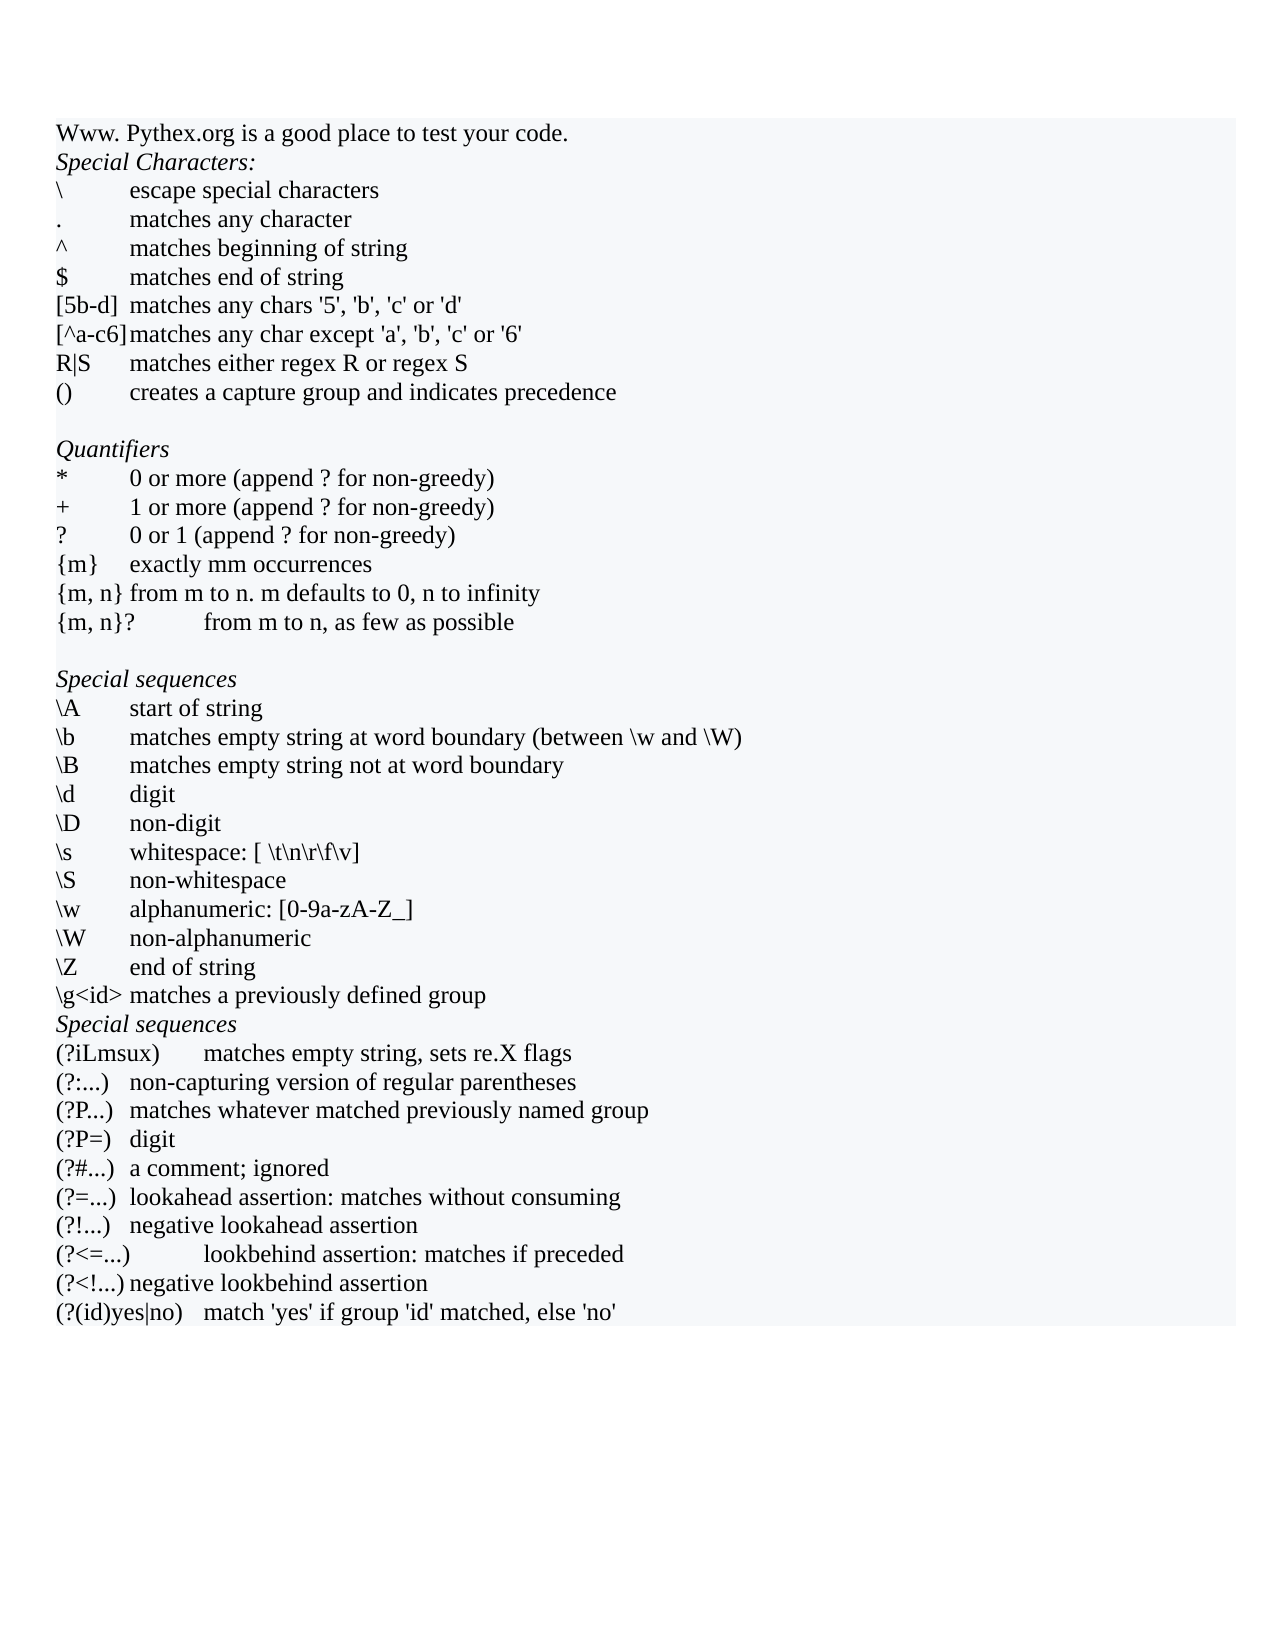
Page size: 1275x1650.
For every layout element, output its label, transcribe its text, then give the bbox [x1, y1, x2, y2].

text $ matches end of string [56, 262, 1236, 291]
text {m, n} from m to n. m defaults to 0, n to infinity [56, 578, 1236, 607]
text [^a-c6] matches any char except 'a', 'b', 'c' or '6' [56, 319, 1236, 348]
text \B matches empty string not at word boundary [56, 751, 1236, 779]
text ? 0 or 1 (append ? for non-greedy) [56, 521, 1236, 549]
text R|S matches either regex R or regex S [56, 348, 1236, 377]
text (?iLmsux) matches empty string, sets re.X flags [56, 1038, 1236, 1067]
text (?!...) negative lookahead assertion [56, 1211, 1236, 1239]
text \S non-whitespace [56, 866, 1236, 894]
text \s whitespace: [ \t\n\r\f\v] [56, 837, 1236, 866]
text * 0 or more (append ? for non-greedy) [56, 463, 1236, 492]
text (?=...) lookahead assertion: matches without consuming [56, 1182, 1236, 1211]
text Special sequences [56, 1009, 1236, 1038]
text Www. Pythex.org is a good place to test your code. [56, 118, 1236, 147]
text (?:...) non-capturing version of regular parentheses [56, 1067, 1236, 1096]
text (?<=...) lookbehind assertion: matches if preceded [56, 1239, 1236, 1268]
text {m} exactly mm occurrences [56, 549, 1236, 578]
text {m, n}? from m to n, as few as possible [56, 607, 1236, 636]
text Special Characters: [56, 147, 1236, 176]
text (?#...) a comment; ignored [56, 1153, 1236, 1182]
text . matches any character [56, 204, 1236, 233]
text ^ matches beginning of string [56, 233, 1236, 262]
text (?<!...) negative lookbehind assertion [56, 1268, 1236, 1297]
text [5b-d] matches any chars '5', 'b', 'c' or 'd' [56, 291, 1236, 319]
text Quantifiers [56, 434, 1236, 463]
text + 1 or more (append ? for non-greedy) [56, 492, 1236, 521]
text (?(id)yes|no) match 'yes' if group 'id' matched, else 'no' [56, 1297, 1236, 1326]
text \W non-alphanumeric [56, 923, 1236, 952]
text Special sequences [56, 664, 1236, 693]
text (?P=) digit [56, 1124, 1236, 1153]
text \g<id> matches a previously defined group [56, 981, 1236, 1009]
text \b matches empty string at word boundary (between \w and \W) [56, 722, 1236, 751]
text \d digit [56, 779, 1236, 808]
text () creates a capture group and indicates precedence [56, 377, 1236, 406]
text \D non-digit [56, 808, 1236, 837]
text (?P...) matches whatever matched previously named group [56, 1096, 1236, 1124]
text \ escape special characters [56, 176, 1236, 204]
text \A start of string [56, 693, 1236, 722]
text \Z end of string [56, 952, 1236, 981]
text \w alphanumeric: [0-9a-zA-Z_] [56, 894, 1236, 923]
